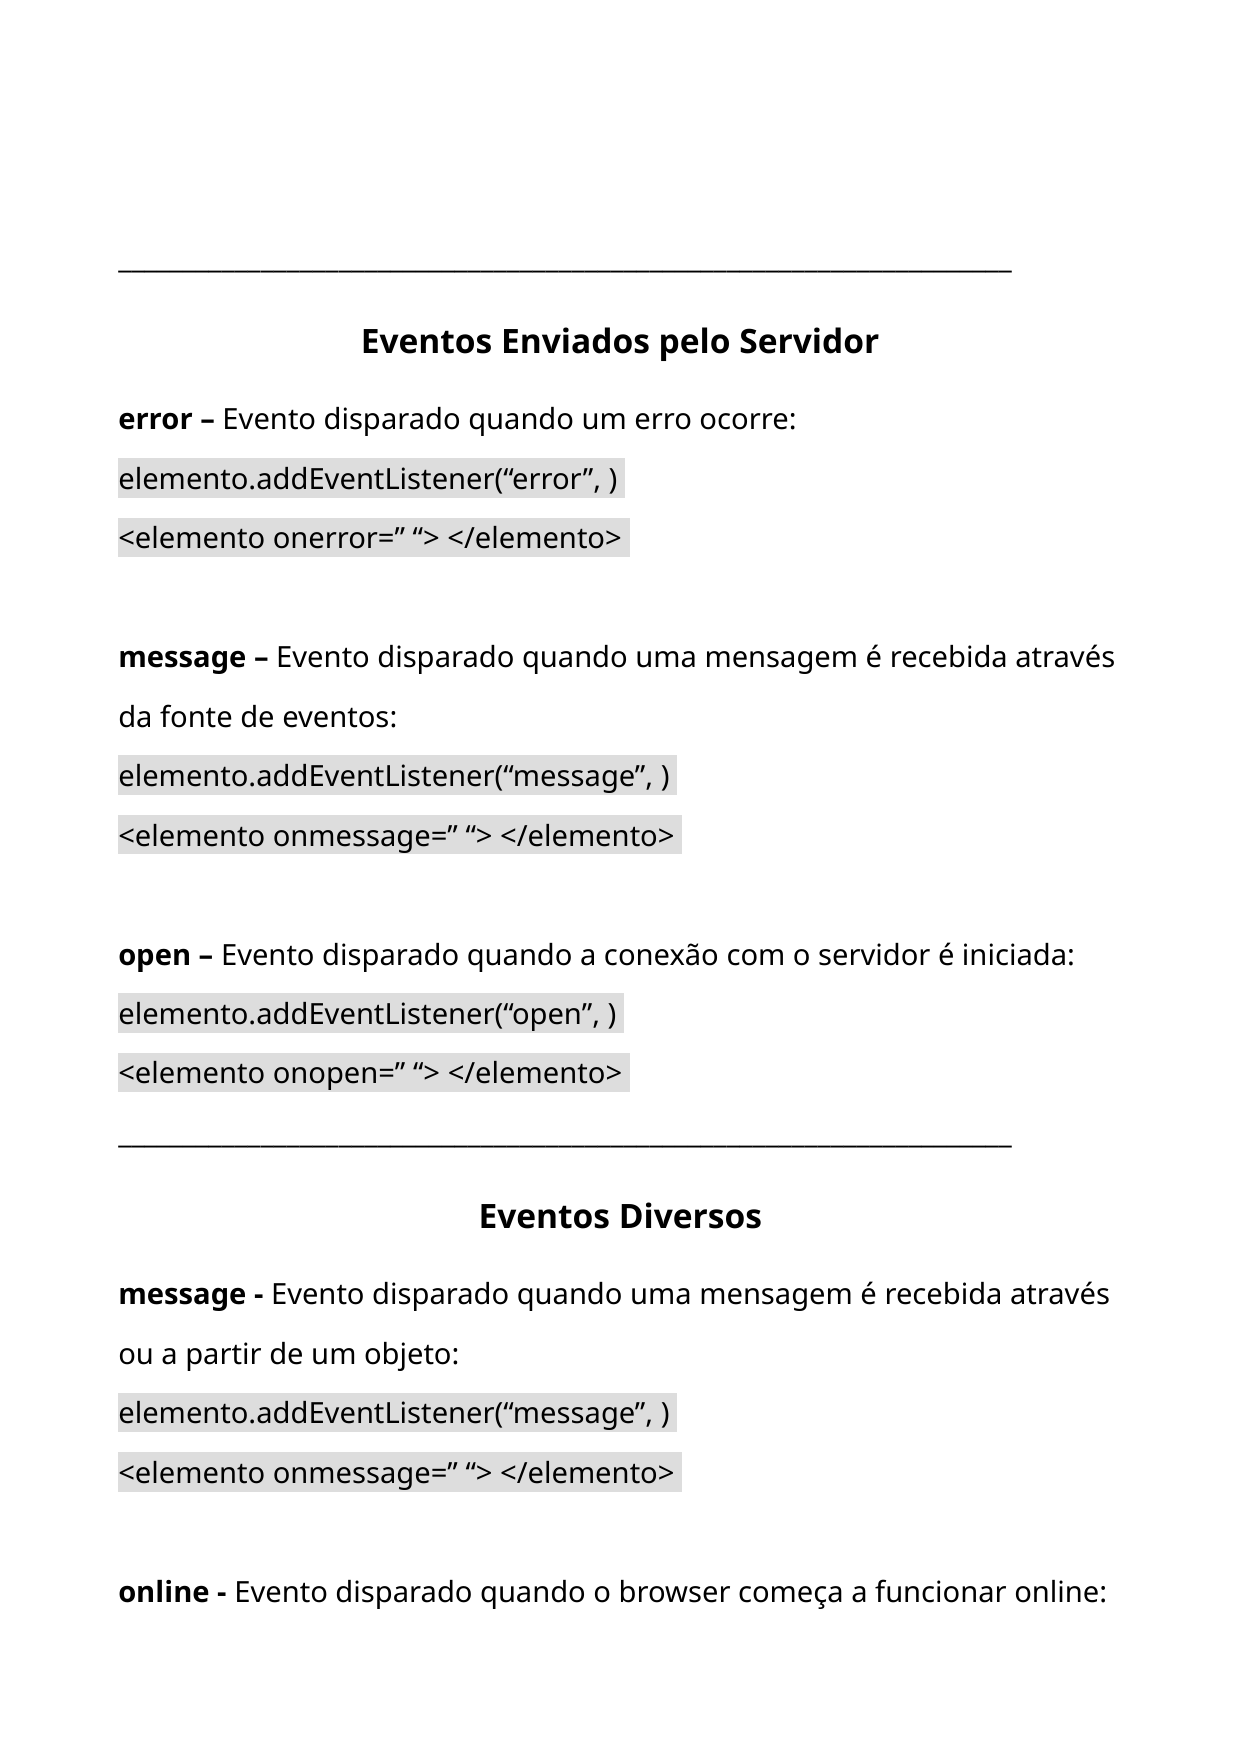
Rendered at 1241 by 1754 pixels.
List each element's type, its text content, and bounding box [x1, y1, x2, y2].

text elemento.addEventListener(“open”, ) [118, 993, 1122, 1033]
text elemento.addEventListener(“error”, ) [118, 458, 1122, 498]
text <elemento onopen=” “> </elemento> [118, 1053, 1122, 1092]
text online - Evento disparado quando o browser começa a funcionar online: [118, 1571, 1122, 1611]
text elemento.addEventListener(“message”, ) [118, 1392, 1122, 1432]
text elemento.addEventListener(“message”, ) [118, 755, 1122, 795]
text open – Evento disparado quando a conexão com o servidor é iniciada: [118, 934, 1122, 973]
text <elemento onerror=” “> </elemento> [118, 517, 1122, 557]
text <elemento onmessage=” “> </elemento> [118, 815, 1122, 854]
text _____________________________________________________________________ [118, 1112, 1122, 1152]
subtitle Eventos Diversos [118, 1192, 1122, 1238]
subtitle Eventos Enviados pelo Servidor [118, 317, 1122, 363]
text message – Evento disparado quando uma mensagem é recebida através da fonte de eventos: [118, 636, 1122, 736]
text message - Evento disparado quando uma mensagem é recebida através ou a partir de um objeto: [118, 1273, 1122, 1373]
text <elemento onmessage=” “> </elemento> [118, 1452, 1122, 1492]
text error – Evento disparado quando um erro ocorre: [118, 398, 1122, 438]
text _____________________________________________________________________ [118, 237, 1122, 277]
